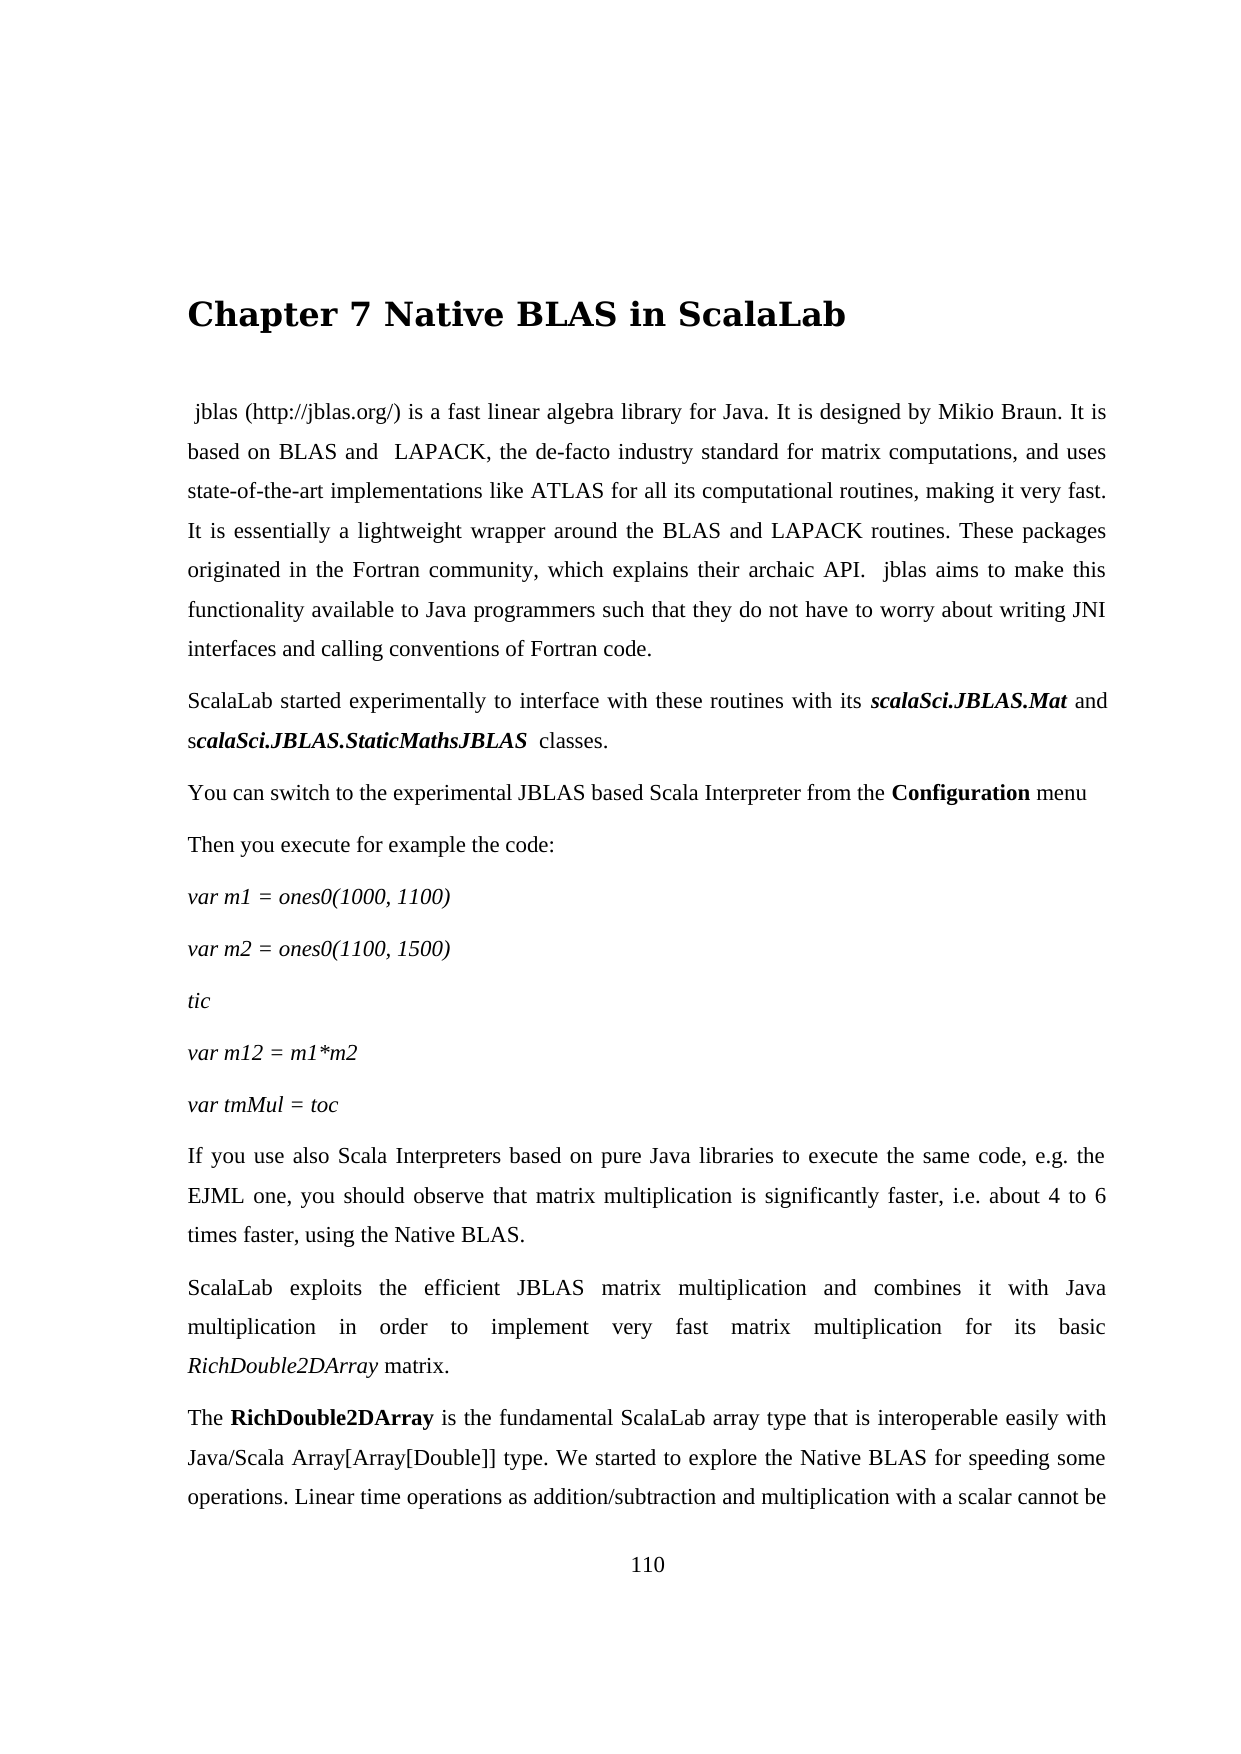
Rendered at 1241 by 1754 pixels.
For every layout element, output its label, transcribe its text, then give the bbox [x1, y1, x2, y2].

text var m12 = m1*m2 [187, 1039, 1108, 1065]
text If you use also Scala Interpreters based on pure Java libraries to execute the same code, e.g. the EJML one, you should observe that matrix multiplication is significantly faster, i.e. about 4 to 6 times faster, using the Native BLAS. [187, 1143, 1108, 1248]
text ScalaLab started experimentally to interface with these routines with its scalaSci.JBLAS.Mat and scalaSci.JBLAS.StaticMathsJBLAS classes. [187, 687, 1108, 753]
text Then you execute for example the code: [187, 831, 1108, 857]
text var tmMul = toc [187, 1091, 1108, 1117]
text ScalaLab exploits the efficient JBLAS matrix multiplication and combines it with Java multiplication in order to implement very fast matrix multiplication for its basic RichDouble2DArray matrix. [187, 1273, 1108, 1379]
text jblas (http://jblas.org/) is a fast linear algebra library for Java. It is designed by Mikio Braun. It is based on BLAS and LAPACK, the de-facto industry standard for matrix computations, and uses state-of-the-art implementations like ATLAS for all its computational routines, making it very fast. It is essentially a lightweight wrapper around the BLAS and LAPACK routines. These packages originated in the Fortran community, which explains their archaic API. jblas aims to make this functionality available to Java programmers such that they do not have to worry about writing JNI interfaces and calling conventions of Fortran code. [187, 398, 1108, 662]
text var m1 = ones0(1000, 1100) [187, 883, 1108, 909]
text tic [187, 987, 1108, 1013]
subtitle Chapter 7 Native BLAS in ScalaLab [187, 295, 1108, 334]
text You can switch to the experimental JBLAS based Scala Interpreter from the Configuration menu [187, 779, 1108, 805]
text The RichDouble2DArray is the fundamental ScalaLab array type that is interoperable easily with Java/Scala Array[Array[Double]] type. We started to explore the Native BLAS for speeding some operations. Linear time operations as addition/subtraction and multiplication with a scalar cannot be [187, 1404, 1108, 1510]
text var m2 = ones0(1100, 1500) [187, 935, 1108, 961]
